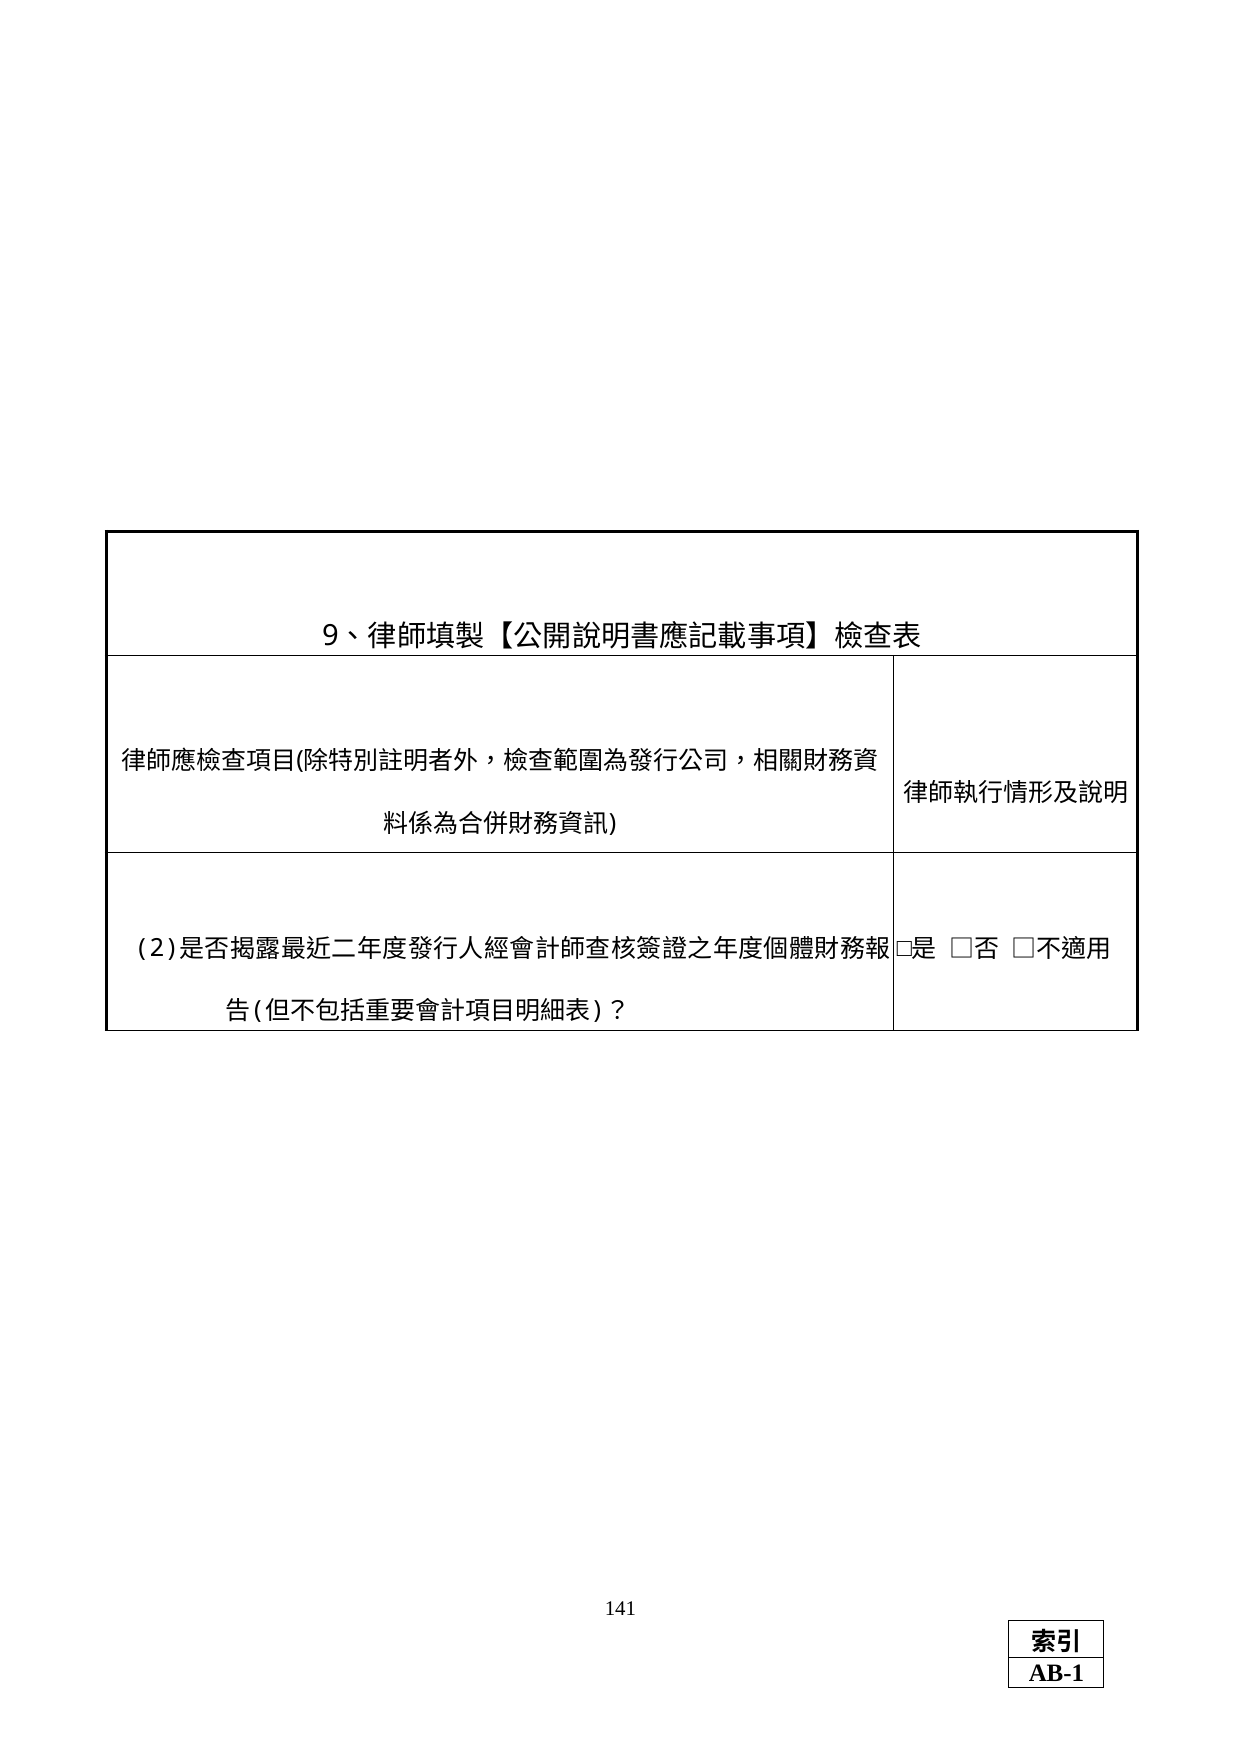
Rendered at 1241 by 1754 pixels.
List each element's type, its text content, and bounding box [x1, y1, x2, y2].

table_cell □是 □否 □不適用 [894, 853, 1136, 1030]
table_cell 是否揭露最近二年度發行人經會計師查核簽證之年度個體財務報告(但不包括重要會計項目明細表)？ [108, 853, 893, 1030]
table_header 9、律師填製【公開說明書應記載事項】檢查表 [108, 533, 1136, 655]
table_cell 律師執行情形及說明 [894, 656, 1136, 852]
table_cell 律師應檢查項目(除特別註明者外，檢查範圍為發行公司，相關財務資料係為合併財務資訊) [108, 656, 893, 852]
